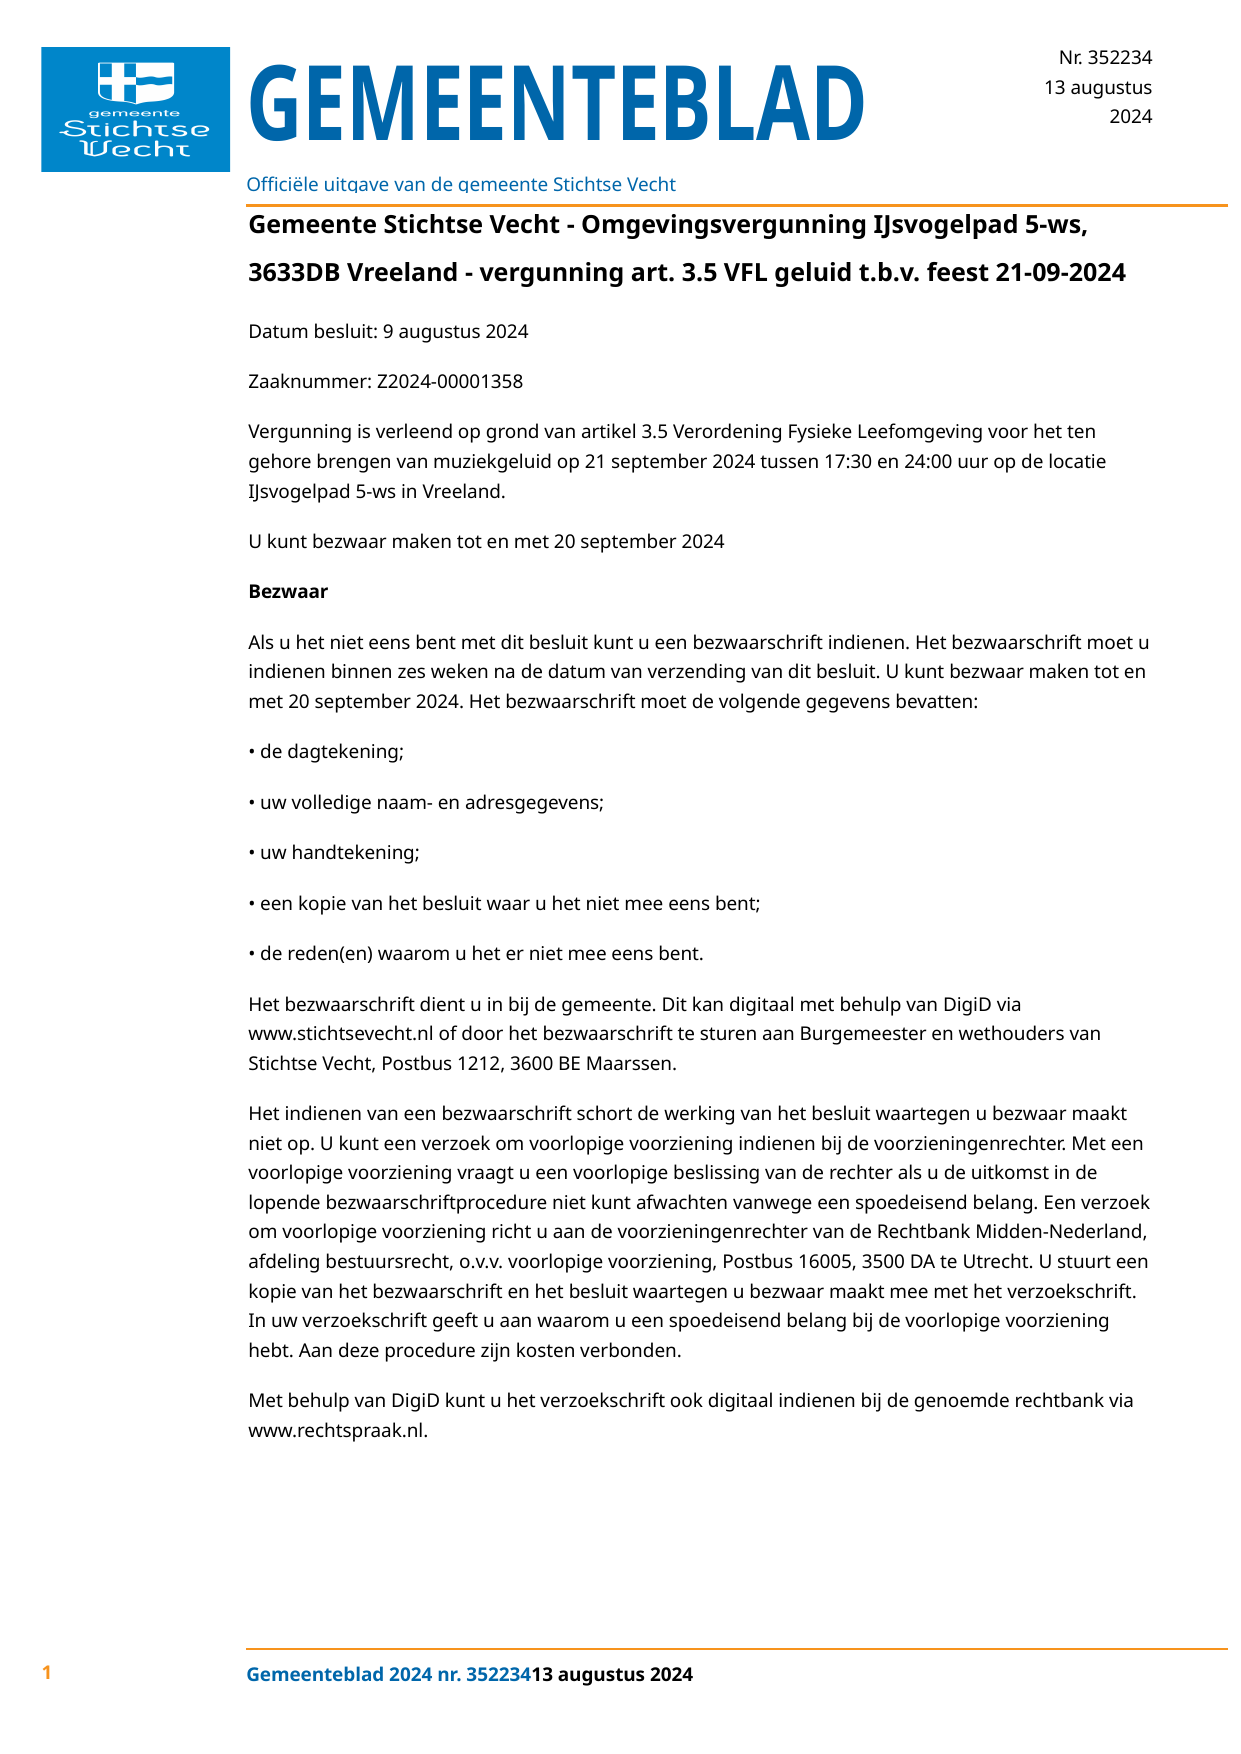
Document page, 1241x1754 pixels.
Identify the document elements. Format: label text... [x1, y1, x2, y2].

text Het indienen van een bezwaarschrift schort de werking van het besluit waartegen u bezwaar maakt niet op. U kunt een verzoek om voorlopige voorziening indienen bij de voorzieningenrechter. Met een voorlopige voorziening vraagt u een voorlopige beslissing van de rechter als u de uitkomst in de lopende bezwaarschriftprocedure niet kunt afwachten vanwege een spoedeisend belang. Een verzoek om voorlopige voorziening richt u aan de voorzieningenrechter van de Rechtbank Midden-Nederland, afdeling bestuursrecht, o.v.v. voorlopige voorziening, Postbus 16005, 3500 DA te Utrecht. U stuurt een kopie van het bezwaarschrift en het besluit waartegen u bezwaar maakt mee met het verzoekschrift. In uw verzoekschrift geeft u aan waarom u een spoedeisend belang bij de voorlopige voorziening hebt. Aan deze procedure zijn kosten verbonden. [248, 1100, 1152, 1363]
text Zaaknummer: Z2024-00001358 [248, 368, 1152, 394]
text Als u het niet eens bent met dit besluit kunt u een bezwaarschrift indienen. Het bezwaarschrift moet u indienen binnen zes weken na de datum van verzending van dit besluit. U kunt bezwaar maken tot en met 20 september 2024. Het bezwaarschrift moet de volgende gegevens bevatten: [248, 629, 1152, 714]
text • uw volledige naam- en adresgegevens; [248, 789, 1152, 815]
text • de reden(en) waarom u het er niet mee eens bent. [248, 940, 1152, 966]
text • uw handtekening; [248, 839, 1152, 865]
text Het bezwaarschrift dient u in bij de gemeente. Dit kan digitaal met behulp van DigiD via www.stichtsevecht.nl of door het bezwaarschrift te sturen aan Burgemeester en wethouders van Stichtse Vecht, Postbus 1212, 3600 BE Maarssen. [248, 991, 1152, 1076]
picture [99, 63, 135, 101]
text Gemeente Stichtse Vecht - Omgevingsvergunning IJsvogelpad 5-ws, 3633DB Vreeland - vergunning art. 3.5 VFL geluid t.b.v. feest 21-09-2024 [248, 207, 1152, 288]
text Datum besluit: 9 augustus 2024 [248, 318, 1152, 344]
picture [137, 63, 174, 103]
text U kunt bezwaar maken tot en met 20 september 2024 [248, 528, 1152, 554]
text • een kopie van het besluit waar u het niet mee eens bent; [248, 890, 1152, 916]
text • de dagtekening; [248, 739, 1152, 764]
text Met behulp van DigiD kunt u het verzoekschrift ook digitaal indienen bij de genoemde rechtbank via www.rechtspraak.nl. [248, 1387, 1152, 1443]
text Vergunning is verleend op grond van artikel 3.5 Verordening Fysieke Leefomgeving voor het ten gehore brengen van muziekgeluid op 21 september 2024 tussen 17:30 en 24:00 uur op de locatie IJsvogelpad 5-ws in Vreeland. [248, 419, 1152, 504]
text Bezwaar [248, 579, 1152, 604]
